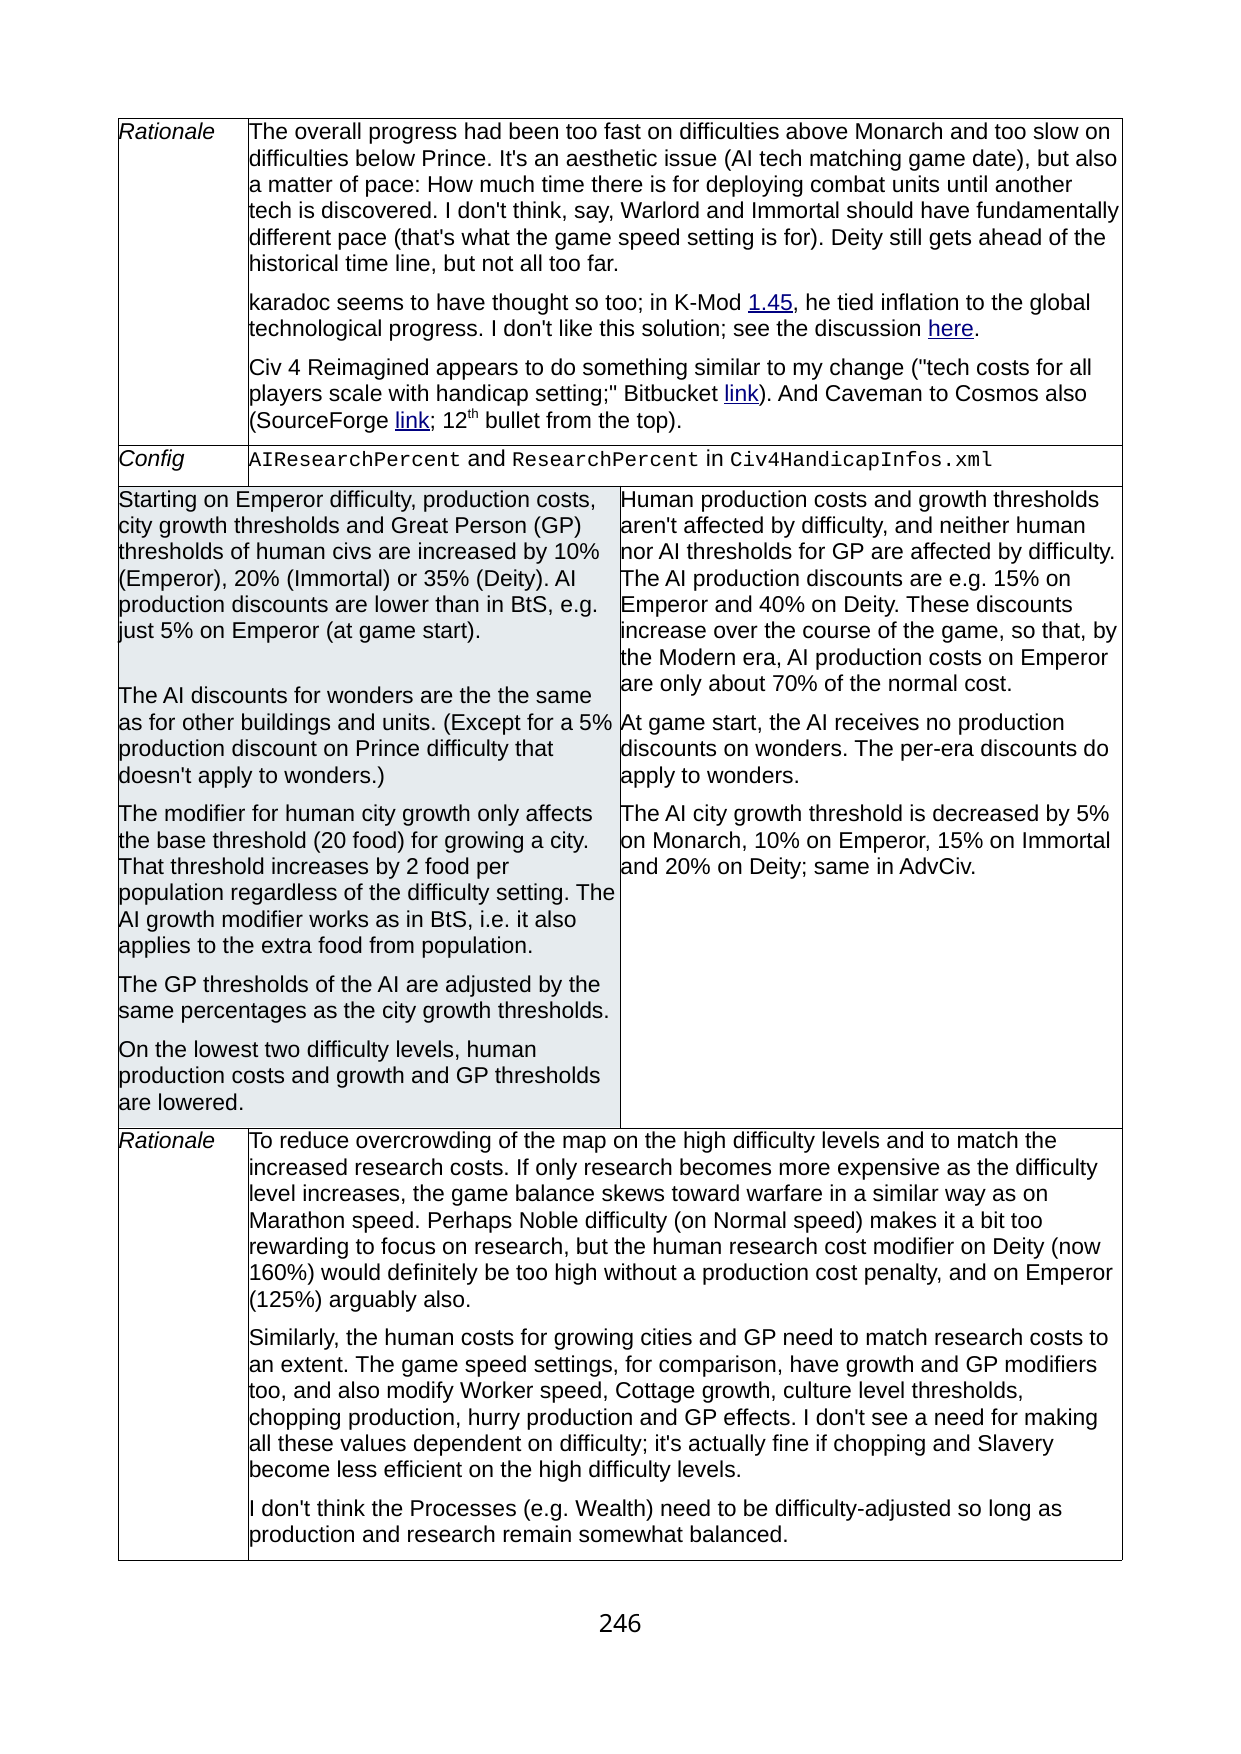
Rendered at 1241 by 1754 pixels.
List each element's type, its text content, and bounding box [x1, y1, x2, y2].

table_cell Rationale [119, 119, 248, 445]
table_cell Config [119, 446, 248, 486]
table_cell AIResearchPercent and ResearchPercent in Civ4HandicapInfos.xml [249, 446, 1122, 486]
table_cell The overall progress had been too fast on difficulties above Monarch and too slow on difficulties below Prince. It's an aesthetic issue (AI tech matching game date), but also a matter of pace: How much time there is for deploying combat units until another tech is discovered. I don't think, say, Warlord and Immortal should have fundamentally different pace (that's what the game speed setting is for). Deity still gets ahead of the historical time line, but not all too far. karadoc seems to have thought so too; in K-Mod 1.45, he tied inflation to the global technological progress. I don't like this solution; see the discussion here. Civ 4 Reimagined appears to do something similar to my change ("tech costs for all players scale with handicap setting;" Bitbucket link). And Caveman to Cosmos also (SourceForge link; 12th bullet from the top). [249, 119, 1122, 445]
table_cell Rationale [119, 1129, 248, 1560]
table_cell Human production costs and growth thresholds aren't affected by difficulty, and neither human nor AI thresholds for GP are affected by difficulty. The AI production discounts are e.g. 15% on Emperor and 40% on Deity. These discounts increase over the course of the game, so that, by the Modern era, AI production costs on Emperor are only about 70% of the normal cost. At game start, the AI receives no production discounts on wonders. The per-era discounts do apply to wonders. The AI city growth threshold is decreased by 5% on Monarch, 10% on Emperor, 15% on Immortal and 20% on Deity; same in AdvCiv. [621, 487, 1122, 1127]
table_cell Starting on Emperor difficulty, production costs, city growth thresholds and Great Person (GP) thresholds of human civs are increased by 10% (Emperor), 20% (Immortal) or 35% (Deity). AI production discounts are lower than in BtS, e.g. just 5% on Emperor (at game start). The AI discounts for wonders are the the same as for other buildings and units. (Except for a 5% production discount on Prince difficulty that doesn't apply to wonders.) The modifier for human city growth only affects the base threshold (20 food) for growing a city. That threshold increases by 2 food per population regardless of the difficulty setting. The AI growth modifier works as in BtS, i.e. it also applies to the extra food from population. The GP thresholds of the AI are adjusted by the same percentages as the city growth thresholds. On the lowest two difficulty levels, human production costs and growth and GP thresholds are lowered. [119, 487, 620, 1127]
table_cell To reduce overcrowding of the map on the high difficulty levels and to match the increased research costs. If only research becomes more expensive as the difficulty level increases, the game balance skews toward warfare in a similar way as on Marathon speed. Perhaps Noble difficulty (on Normal speed) makes it a bit too rewarding to focus on research, but the human research cost modifier on Deity (now 160%) would definitely be too high without a production cost penalty, and on Emperor (125%) arguably also. Similarly, the human costs for growing cities and GP need to match research costs to an extent. The game speed settings, for comparison, have growth and GP modifiers too, and also modify Worker speed, Cottage growth, culture level thresholds, chopping production, hurry production and GP effects. I don't see a need for making all these values dependent on difficulty; it's actually fine if chopping and Slavery become less efficient on the high difficulty levels. I don't think the Processes (e.g. Wealth) need to be difficulty-adjusted so long as production and research remain somewhat balanced. [249, 1129, 1122, 1560]
